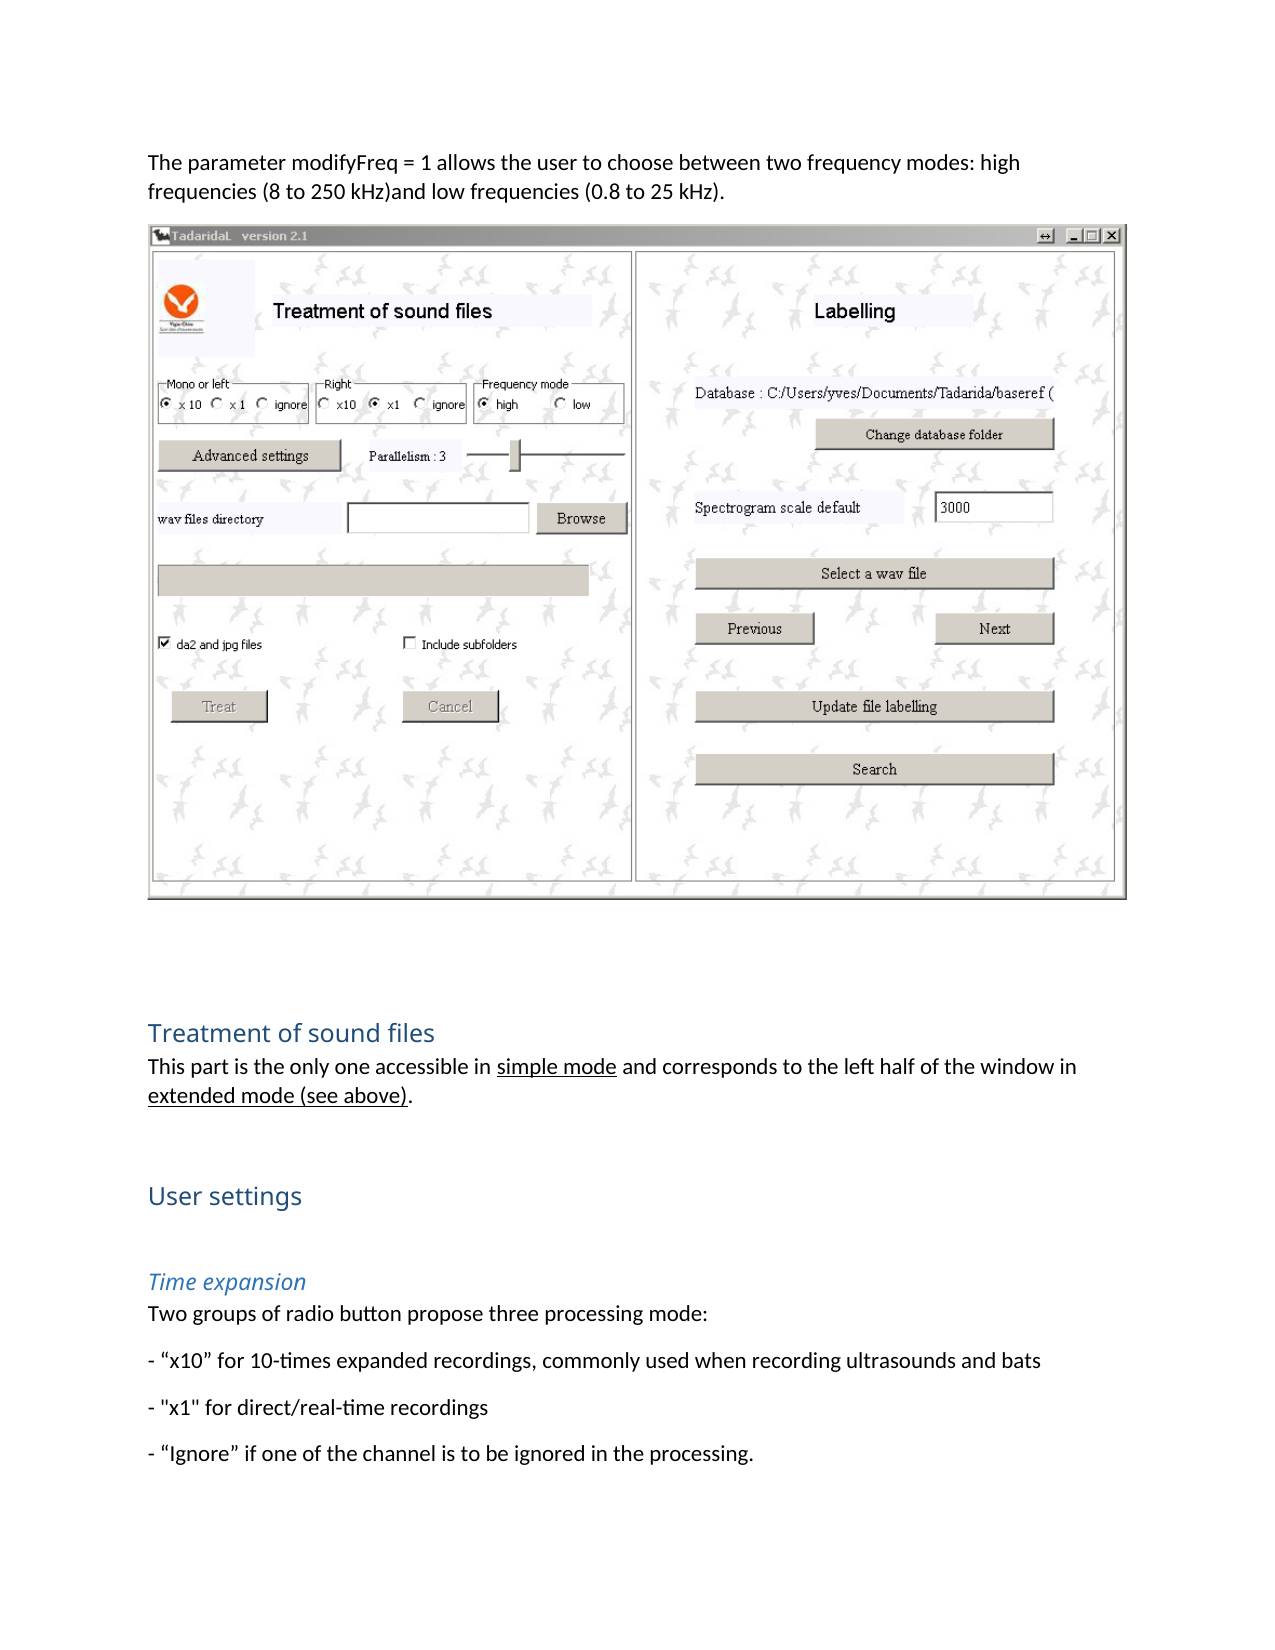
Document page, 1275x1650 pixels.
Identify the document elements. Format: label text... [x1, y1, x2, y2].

text - “Ignore” if one of the channel is to be ignored in the processing. [148, 1439, 1127, 1467]
subtitle Time expansion [148, 1266, 1127, 1297]
text The parameter modifyFreq = 1 allows the user to choose between two frequency modes: high frequencies (8 to 250 kHz)and low frequencies (0.8 to 25 kHz). [148, 148, 1127, 206]
text This part is the only one accessible in simple mode and corresponds to the left half of the window in extended mode (see above). [148, 1052, 1127, 1110]
subtitle Treatment of sound files [148, 1015, 1127, 1049]
text - “x10” for 10-times expanded recordings, commonly used when recording ultrasounds and bats [148, 1346, 1127, 1374]
subtitle User settings [148, 1179, 1127, 1213]
text Two groups of radio button propose three processing mode: [148, 1299, 1127, 1327]
text - "x1" for direct/real-time recordings [148, 1393, 1127, 1421]
